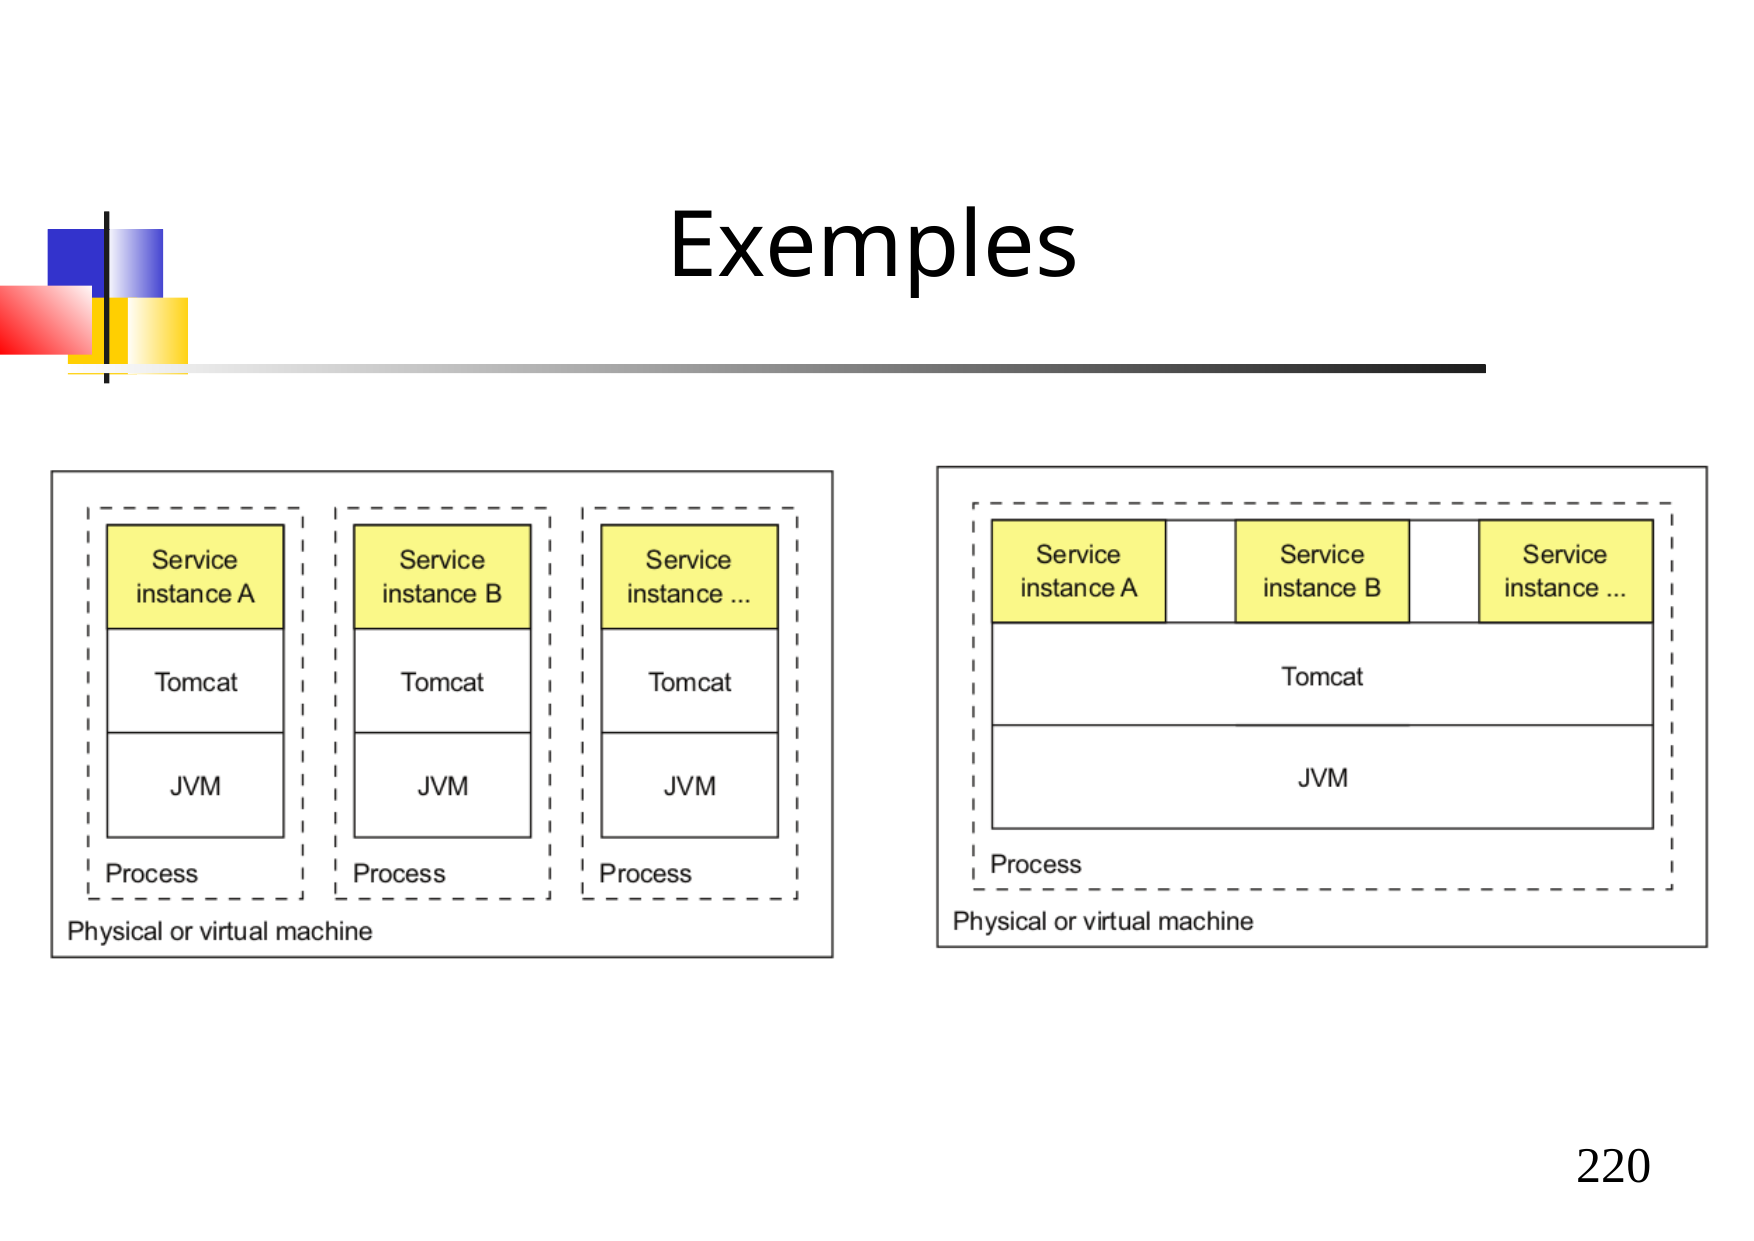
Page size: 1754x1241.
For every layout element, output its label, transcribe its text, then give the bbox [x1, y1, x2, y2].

title Exemples [179, 139, 1567, 351]
picture [28, 455, 851, 981]
picture [921, 448, 1732, 969]
